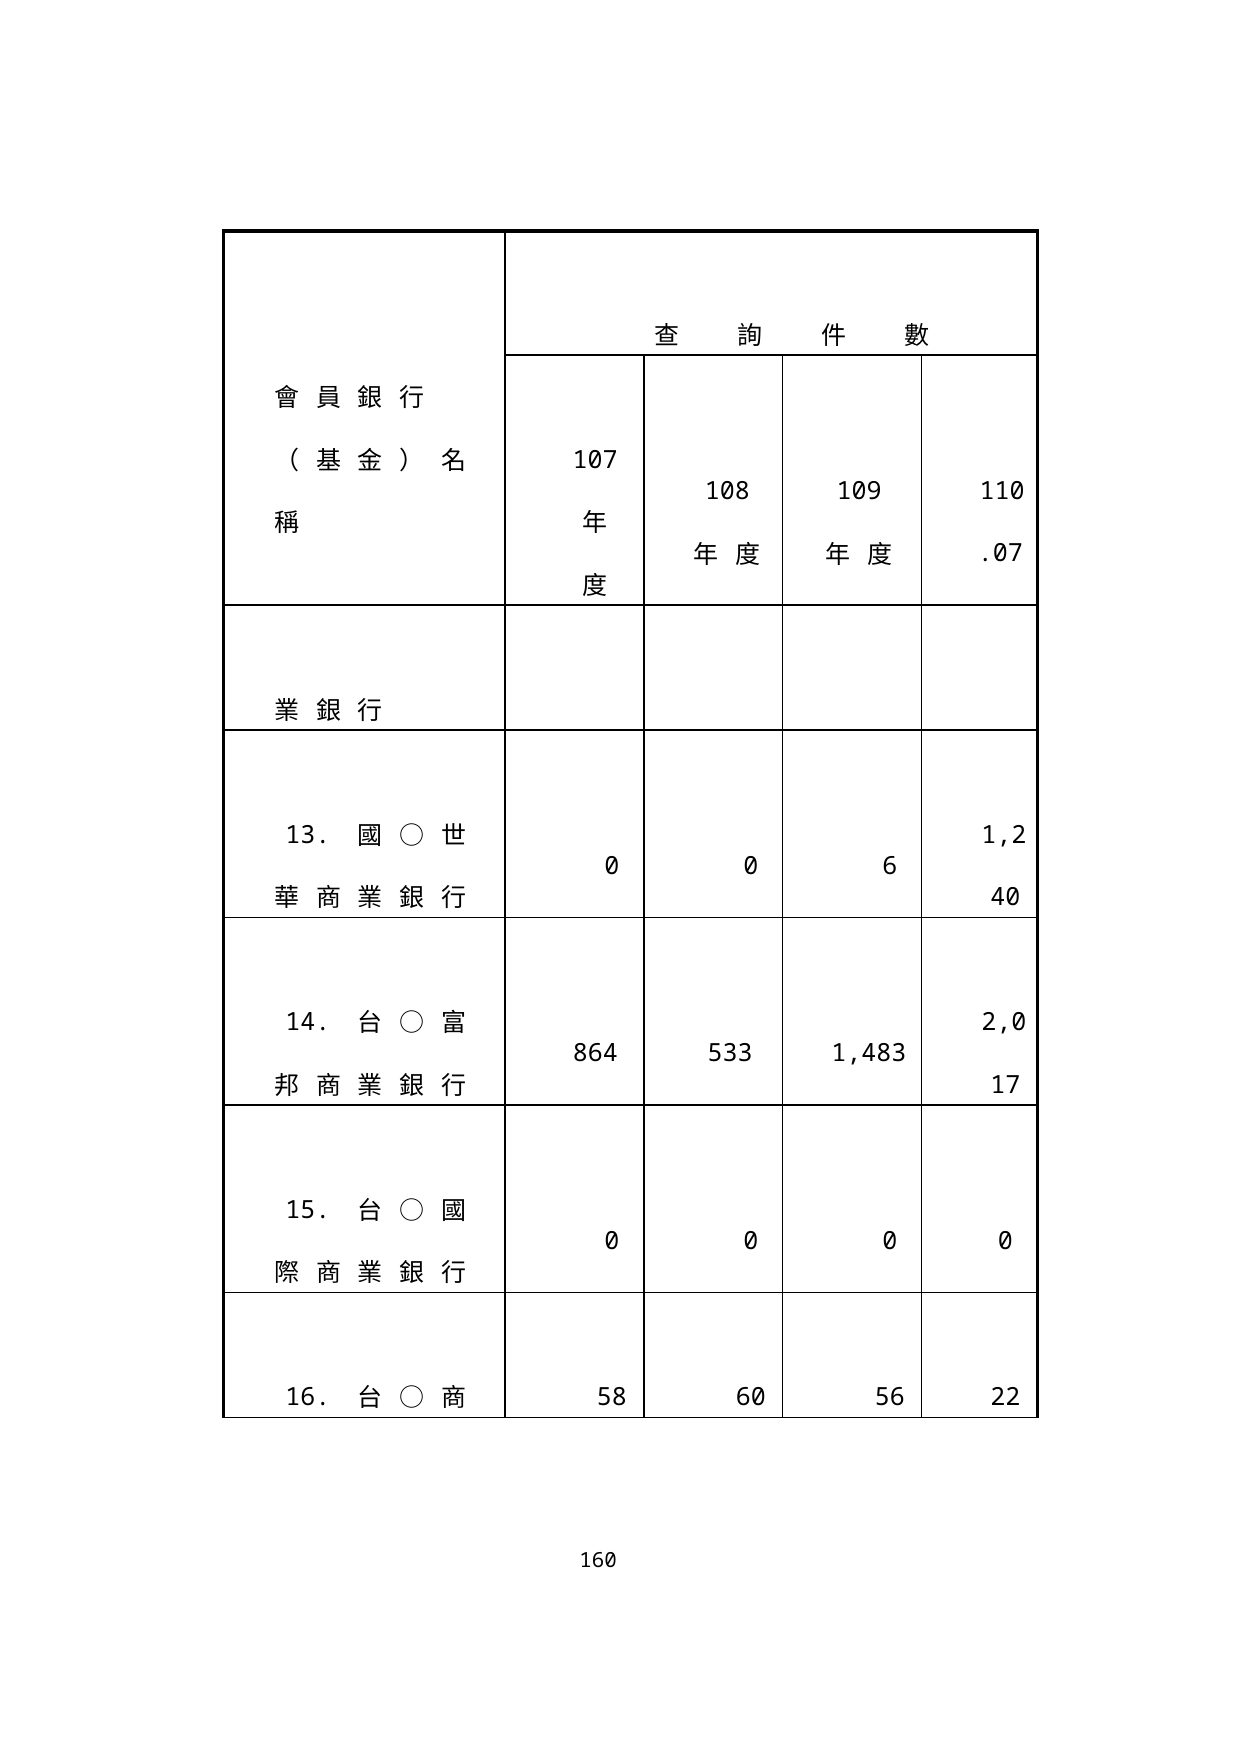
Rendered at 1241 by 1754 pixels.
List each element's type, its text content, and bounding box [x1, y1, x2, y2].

table_cell 1,483 [783, 918, 921, 1104]
table_cell 14.台○富邦商業銀行 [225, 918, 504, 1104]
table_cell 22 [922, 1293, 1036, 1417]
table_cell [645, 606, 782, 729]
table_cell 108年度 [645, 356, 782, 604]
table_cell [922, 606, 1036, 729]
table_cell 533 [645, 918, 782, 1104]
table_cell 0 [783, 1106, 921, 1292]
table_cell 1,240 [922, 731, 1036, 917]
table_cell [506, 606, 643, 729]
table_cell 109年度 [783, 356, 921, 604]
table_cell 2,017 [922, 918, 1036, 1104]
table_cell 0 [922, 1106, 1036, 1292]
table_cell 業銀行 [225, 606, 504, 729]
table_cell 56 [783, 1293, 921, 1417]
table_header 會員銀行（基金）名稱 [225, 233, 504, 604]
table_cell 110.07 [922, 356, 1036, 604]
table_cell 0 [506, 1106, 643, 1292]
table_cell 6 [783, 731, 921, 917]
table_cell 15.台○國際商業銀行 [225, 1106, 504, 1292]
table_cell 13.國○世華商業銀行 [225, 731, 504, 917]
table_cell 107年度 [506, 356, 643, 604]
table_cell 0 [645, 731, 782, 917]
table_cell [783, 606, 921, 729]
table_cell 16.台○商 [225, 1293, 504, 1417]
table_cell 0 [506, 731, 643, 917]
table_cell 0 [645, 1106, 782, 1292]
table_cell 58 [506, 1293, 643, 1417]
table_header 查 詢 件 數 [506, 233, 1036, 354]
table_cell 60 [645, 1293, 782, 1417]
table_cell 864 [506, 918, 643, 1104]
